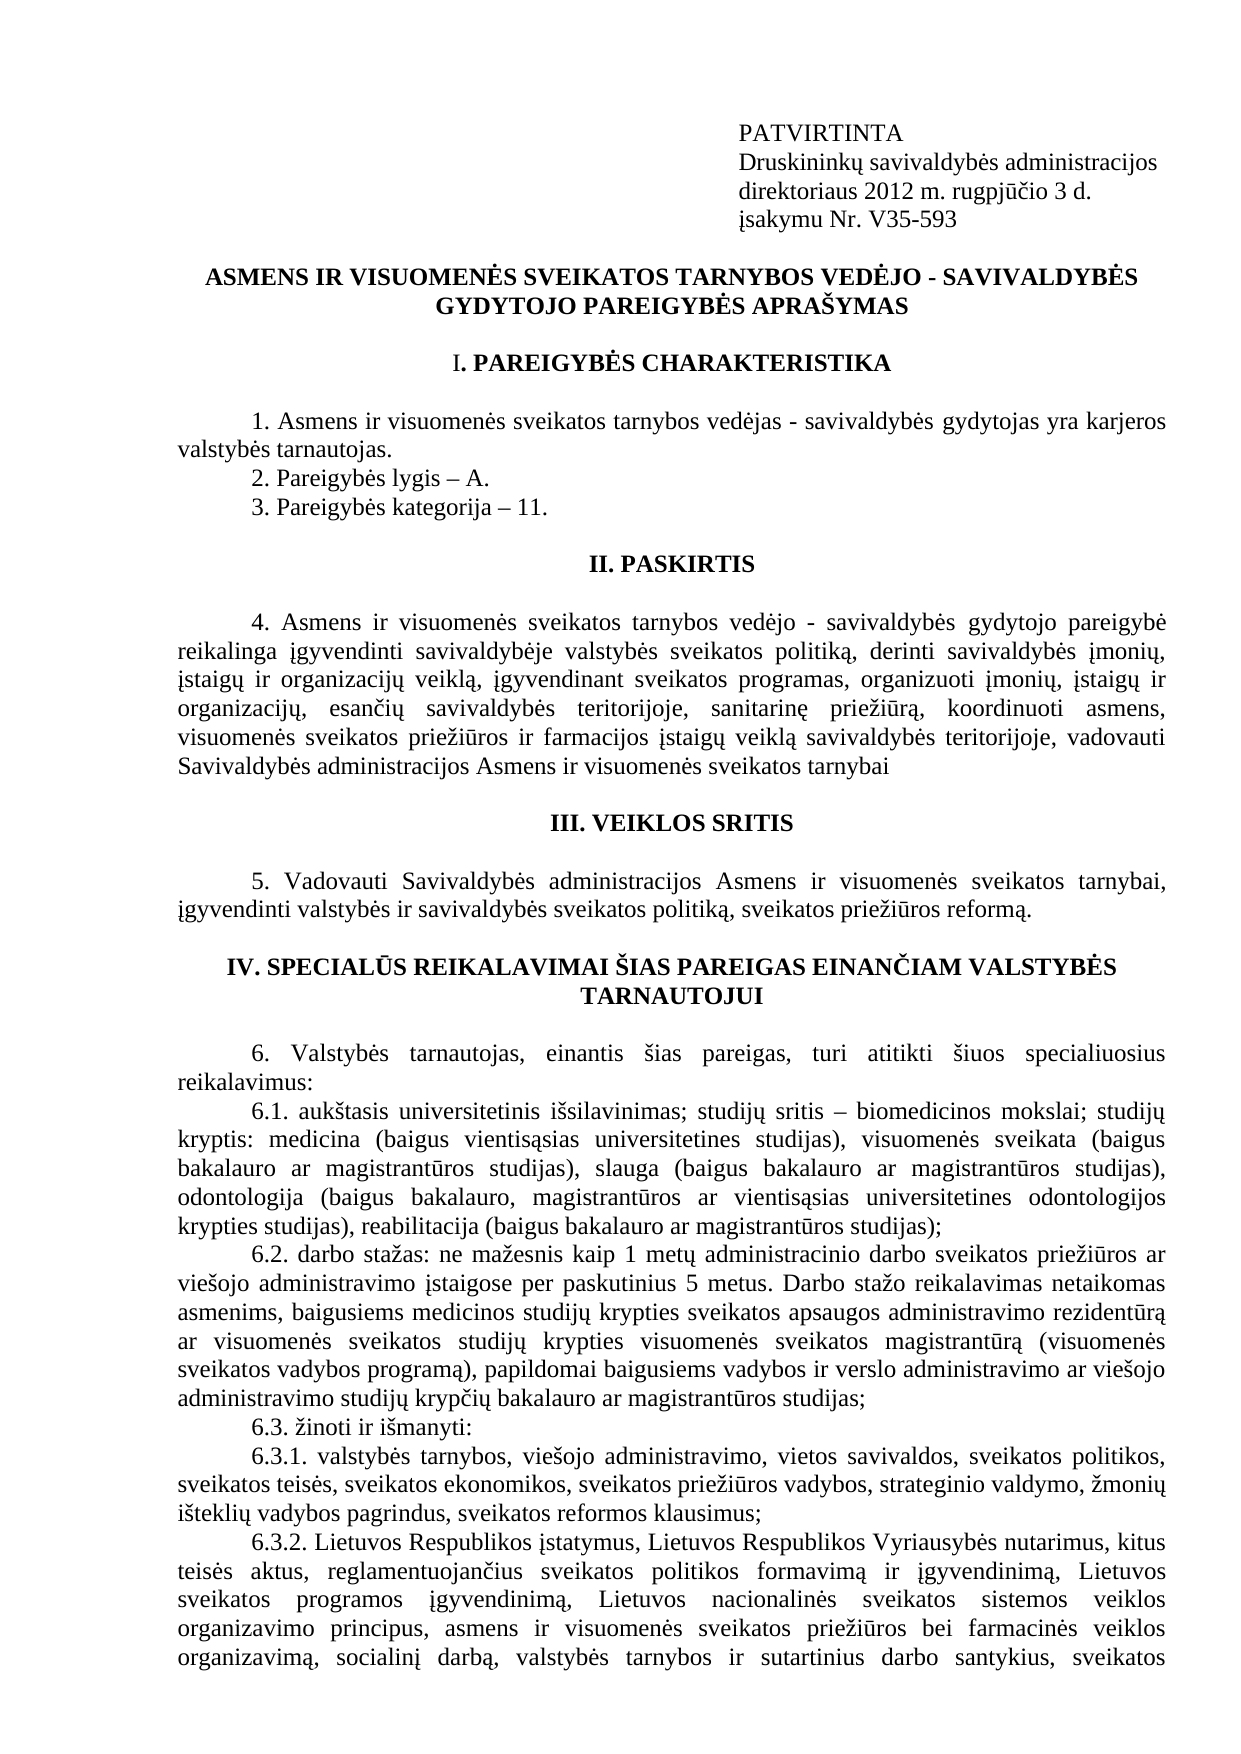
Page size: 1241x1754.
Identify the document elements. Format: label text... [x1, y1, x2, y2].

text 4. Asmens ir visuomenės sveikatos tarnybos vedėjo - savivaldybės gydytojo pareigybė reikalinga įgyvendinti savivaldybėje valstybės sveikatos politiką, derinti savivaldybės įmonių, įstaigų ir organizacijų veiklą, įgyvendinant sveikatos programas, organizuoti įmonių, įstaigų ir organizacijų, esančių savivaldybės teritorijoje, sanitarinę priežiūrą, koordinuoti asmens, visuomenės sveikatos priežiūros ir farmacijos įstaigų veiklą savivaldybės teritorijoje, vadovauti Savivaldybės administracijos Asmens ir visuomenės sveikatos tarnybai [177, 607, 1167, 779]
text ASMENS IR VISUOMENĖS SVEIKATOS TARNYBOS VEDĖJO - SAVIVALDYBĖS GYDYTOJO PAREIGYBĖS APRAŠYMAS [177, 262, 1167, 319]
text įsakymu Nr. V35-593 [177, 204, 1167, 233]
text 6.3.1. valstybės tarnybos, viešojo administravimo, vietos savivaldos, sveikatos politikos, sveikatos teisės, sveikatos ekonomikos, sveikatos priežiūros vadybos, strateginio valdymo, žmonių išteklių vadybos pagrindus, sveikatos reformos klausimus; [177, 1441, 1167, 1527]
text II. PASKIRTIS [177, 549, 1167, 578]
text 2. Pareigybės lygis – A. [177, 463, 1167, 492]
text III. VEIKLOS SRITIS [177, 808, 1167, 837]
text 6.3.2. Lietuvos Respublikos įstatymus, Lietuvos Respublikos Vyriausybės nutarimus, kitus teisės aktus, reglamentuojančius sveikatos politikos formavimą ir įgyvendinimą, Lietuvos sveikatos programos įgyvendinimą, Lietuvos nacionalinės sveikatos sistemos veiklos organizavimo principus, asmens ir visuomenės sveikatos priežiūros bei farmacinės veiklos organizavimą, socialinį darbą, valstybės tarnybos ir sutartinius darbo santykius, sveikatos [177, 1527, 1167, 1671]
text 6.2. darbo stažas: ne mažesnis kaip 1 metų administracinio darbo sveikatos priežiūros ar viešojo administravimo įstaigose per paskutinius 5 metus. Darbo stažo reikalavimas netaikomas asmenims, baigusiems medicinos studijų krypties sveikatos apsaugos administravimo rezidentūrą ar visuomenės sveikatos studijų krypties visuomenės sveikatos magistrantūrą (visuomenės sveikatos vadybos programą), papildomai baigusiems vadybos ir verslo administravimo ar viešojo administravimo studijų krypčių bakalauro ar magistrantūros studijas; [177, 1239, 1167, 1412]
text I. PAREIGYBĖS CHARAKTERISTIKA [177, 348, 1167, 377]
text 6.1. aukštasis universitetinis išsilavinimas; studijų sritis – biomedicinos mokslai; studijų kryptis: medicina (baigus vientisąsias universitetines studijas), visuomenės sveikata (baigus bakalauro ar magistrantūros studijas), slauga (baigus bakalauro ar magistrantūros studijas), odontologija (baigus bakalauro, magistrantūros ar vientisąsias universitetines odontologijos krypties studijas), reabilitacija (baigus bakalauro ar magistrantūros studijas); [177, 1096, 1167, 1239]
text 6.3. žinoti ir išmanyti: [177, 1412, 1167, 1441]
text IV. SPECIALŪS REIKALAVIMAI ŠIAS PAREIGAS EINANČIAM VALSTYBĖS TARNAUTOJUI [177, 952, 1167, 1009]
text 5. Vadovauti Savivaldybės administracijos Asmens ir visuomenės sveikatos tarnybai, įgyvendinti valstybės ir savivaldybės sveikatos politiką, sveikatos priežiūros reformą. [177, 866, 1167, 923]
text 6. Valstybės tarnautojas, einantis šias pareigas, turi atitikti šiuos specialiuosius reikalavimus: [177, 1038, 1167, 1096]
text direktoriaus 2012 m. rugpjūčio 3 d. [177, 176, 1167, 204]
text PATVIRTINTA [738, 118, 1167, 147]
text 3. Pareigybės kategorija – 11. [177, 492, 1167, 521]
text 1. Asmens ir visuomenės sveikatos tarnybos vedėjas - savivaldybės gydytojas yra karjeros valstybės tarnautojas. [177, 406, 1167, 463]
text Druskininkų savivaldybės administracijos [177, 147, 1167, 176]
